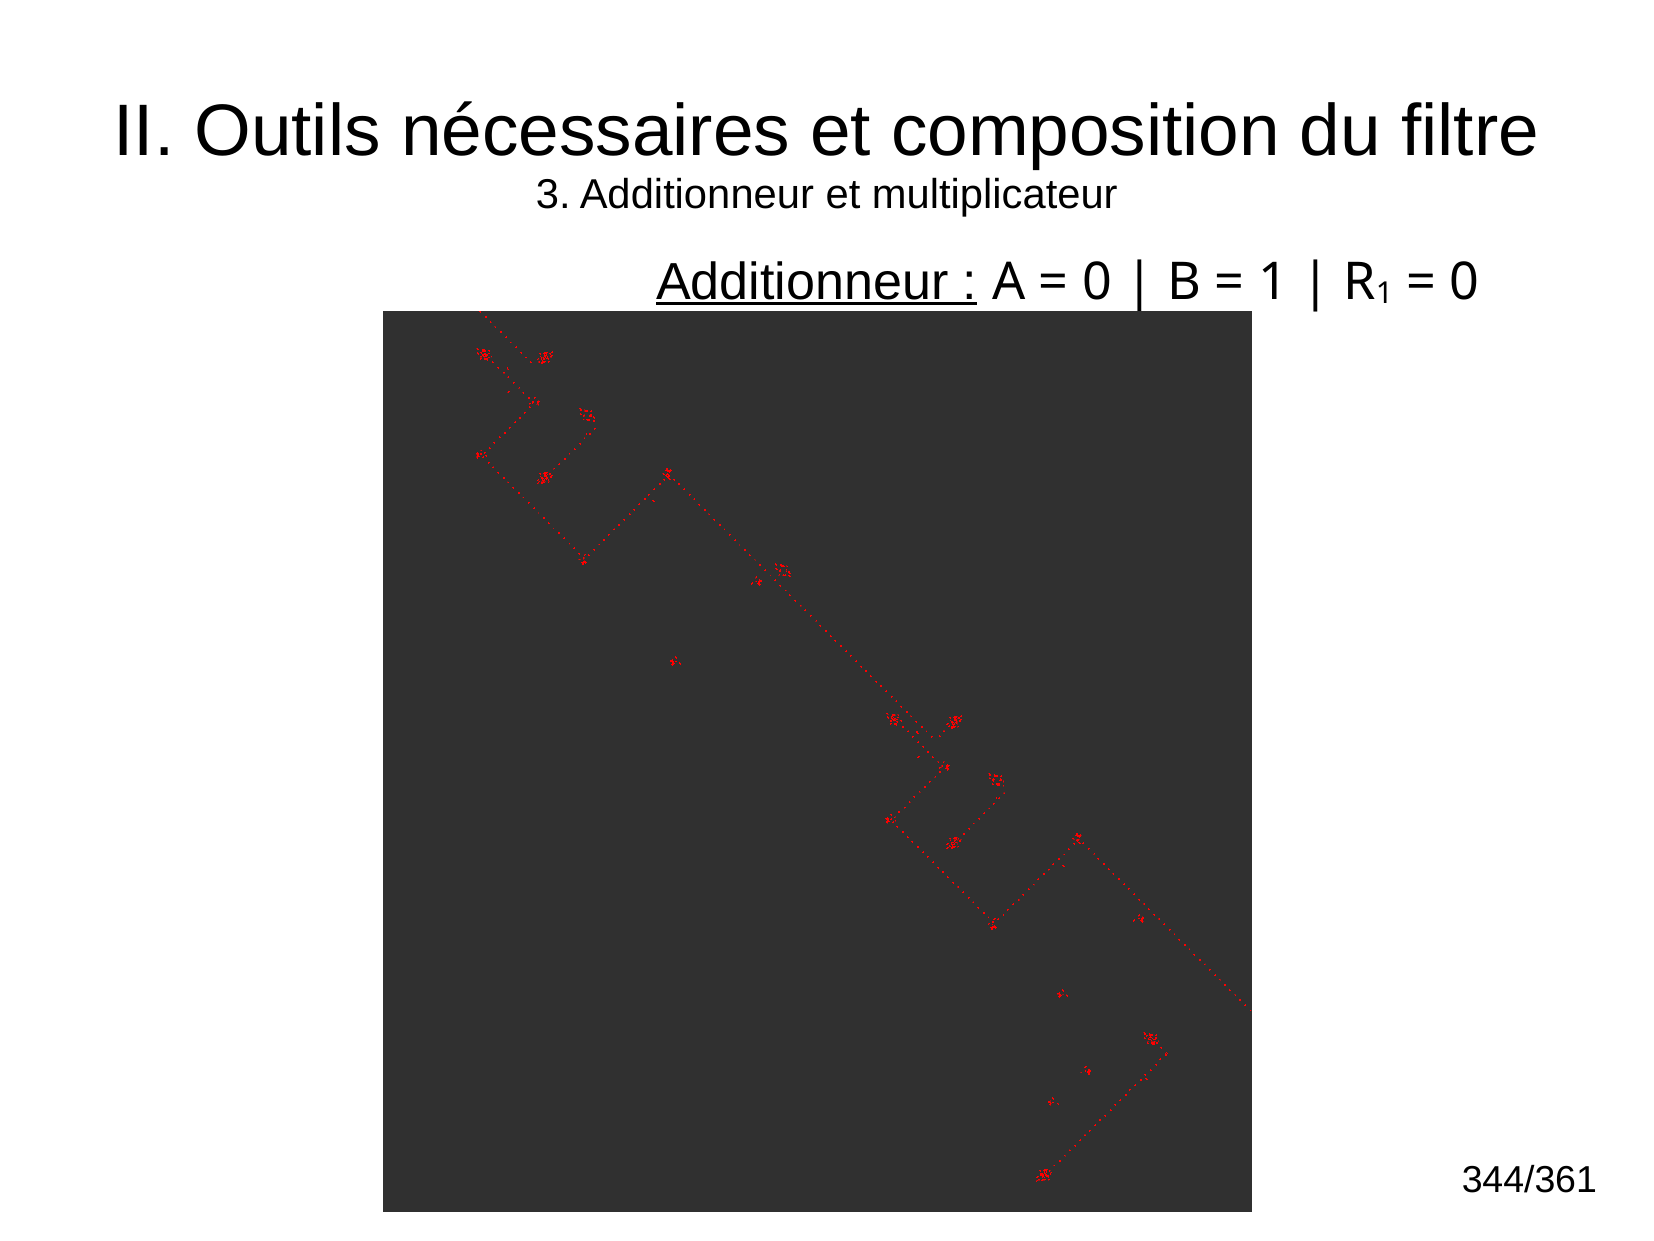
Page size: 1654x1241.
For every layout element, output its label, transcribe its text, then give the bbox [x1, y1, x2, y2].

text_box Additionneur : A = 0 | B = 1 | R1 = 0 [641, 236, 1453, 312]
picture [383, 311, 1252, 1212]
title II. Outils nécessaires et composition du filtre 3. Additionneur et multiplicateur [82, 49, 1571, 257]
text_box <number>/361 [1447, 1151, 1654, 1209]
